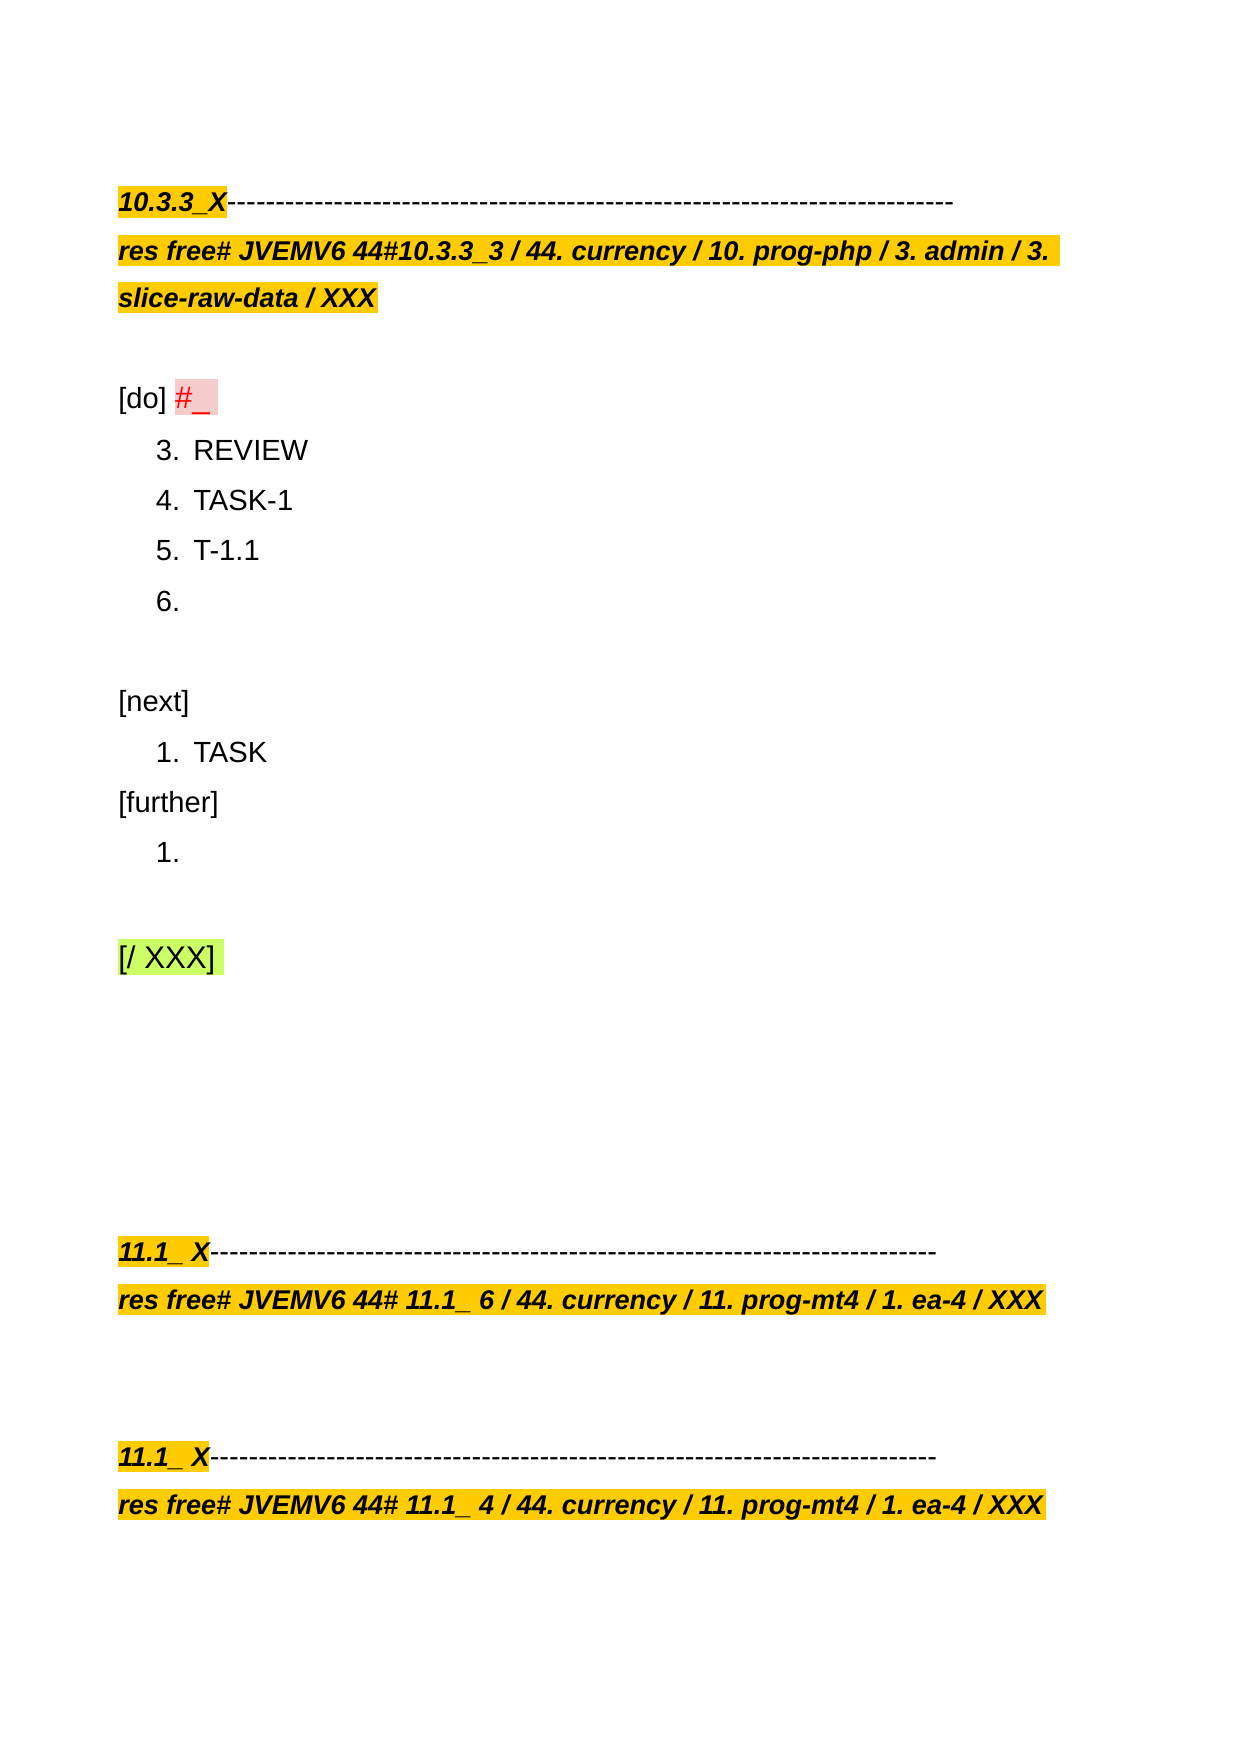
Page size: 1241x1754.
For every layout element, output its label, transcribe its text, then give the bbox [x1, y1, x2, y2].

text res free# JVEMV6 44#10.3.3_3 / 44. currency / 10. prog-php / 3. admin / 3. slice-raw-data / XXX [118, 235, 1122, 313]
text res free# JVEMV6 44# 11.1_ 4 / 44. currency / 11. prog-mt4 / 1. ea-4 / XXX [118, 1489, 1122, 1520]
text [next] [118, 684, 1122, 718]
text [/ XXX] [118, 886, 1122, 975]
list TASK [156, 734, 1122, 768]
list T-1.1 [156, 533, 1122, 567]
text 11.1_ X--------------------------------------------------------------------------- [118, 1438, 1122, 1472]
text [further] [118, 785, 1122, 818]
text res free# JVEMV6 44# 11.1_ 6 / 44. currency / 11. prog-mt4 / 1. ea-4 / XXX [118, 1284, 1122, 1315]
text [do] #_ [118, 379, 1122, 415]
list TASK-1 [156, 483, 1122, 517]
text 11.1_ X--------------------------------------------------------------------------- [118, 1234, 1122, 1267]
list REVIEW [156, 433, 1122, 466]
text 10.3.3_X--------------------------------------------------------------------------- [118, 184, 1122, 218]
